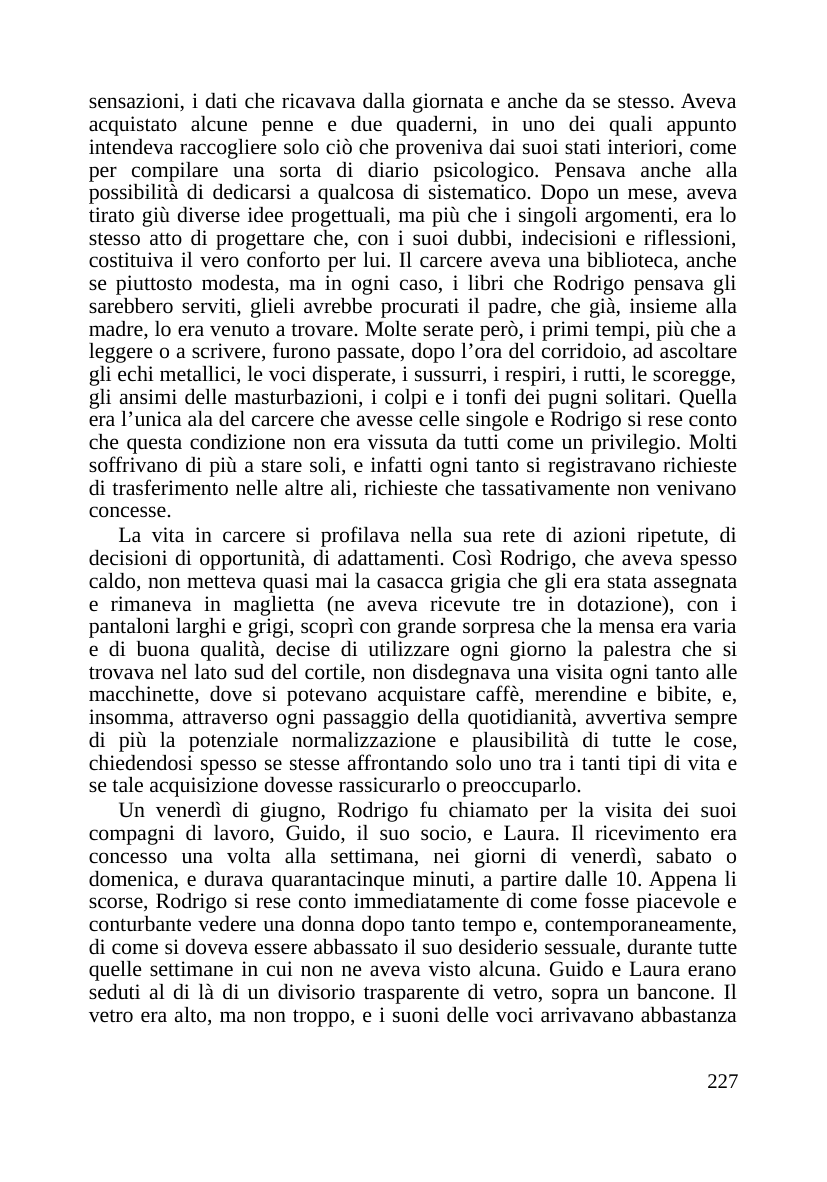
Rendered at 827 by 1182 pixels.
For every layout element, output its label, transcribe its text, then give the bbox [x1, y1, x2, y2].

text sensazioni, i dati che ricavava dalla giornata e anche da se stesso. Aveva acquistato alcune penne e due quaderni, in uno dei quali appunto intendeva raccogliere solo ciò che proveniva dai suoi stati interiori, come per compilare una sorta di diario psicologico. Pensava anche alla possibilità di dedicarsi a qualcosa di sistematico. Dopo un mese, aveva tirato giù diverse idee progettuali, ma più che i singoli argomenti, era lo stesso atto di progettare che, con i suoi dubbi, indecisioni e riflessioni, costituiva il vero conforto per lui. Il carcere aveva una biblioteca, anche se piuttosto modesta, ma in ogni caso, i libri che Rodrigo pensava gli sarebbero serviti, glieli avrebbe procurati il padre, che già, insieme alla madre, lo era venuto a trovare. Molte serate però, i primi tempi, più che a leggere o a scrivere, furono passate, dopo l’ora del corridoio, ad ascoltare gli echi metallici, le voci disperate, i sussurri, i respiri, i rutti, le scoregge, gli ansimi delle masturbazioni, i colpi e i tonfi dei pugni solitari. Quella era l’unica ala del carcere che avesse celle singole e Rodrigo si rese conto che questa condizione non era vissuta da tutti come un privilegio. Molti soffrivano di più a stare soli, e infatti ogni tanto si registravano richieste di trasferimento nelle altre ali, richieste che tassativamente non venivano concesse. [88, 88, 738, 522]
text Un venerdì di giugno, Rodrigo fu chiamato per la visita dei suoi compagni di lavoro, Guido, il suo socio, e Laura. Il ricevimento era concesso una volta alla settimana, nei giorni di venerdì, sabato o domenica, e durava quarantacinque minuti, a partire dalle 10. Appena li scorse, Rodrigo si rese conto immediatamente di come fosse piacevole e conturbante vedere una donna dopo tanto tempo e, contemporaneamente, di come si doveva essere abbassato il suo desiderio sessuale, durante tutte quelle settimane in cui non ne aveva visto alcuna. Guido e Laura erano seduti al di là di un divisorio trasparente di vetro, sopra un bancone. Il vetro era alto, ma non troppo, e i suoni delle voci arrivavano abbastanza [88, 797, 738, 1027]
text La vita in carcere si profilava nella sua rete di azioni ripetute, di decisioni di opportunità, di adattamenti. Così Rodrigo, che aveva spesso caldo, non metteva quasi mai la casacca grigia che gli era stata assegnata e rimaneva in maglietta (ne aveva ricevute tre in dotazione), con i pantaloni larghi e grigi, scoprì con grande sorpresa che la mensa era varia e di buona qualità, decise di utilizzare ogni giorno la palestra che si trovava nel lato sud del cortile, non disdegnava una visita ogni tanto alle macchinette, dove si potevano acquistare caffè, merendine e bibite, e, insomma, attraverso ogni passaggio della quotidianità, avvertiva sempre di più la potenziale normalizzazione e plausibilità di tutte le cose, chiedendosi spesso se stesse affrontando solo uno tra i tanti tipi di vita e se tale acquisizione dovesse rassicurarlo o preoccuparlo. [88, 522, 738, 797]
